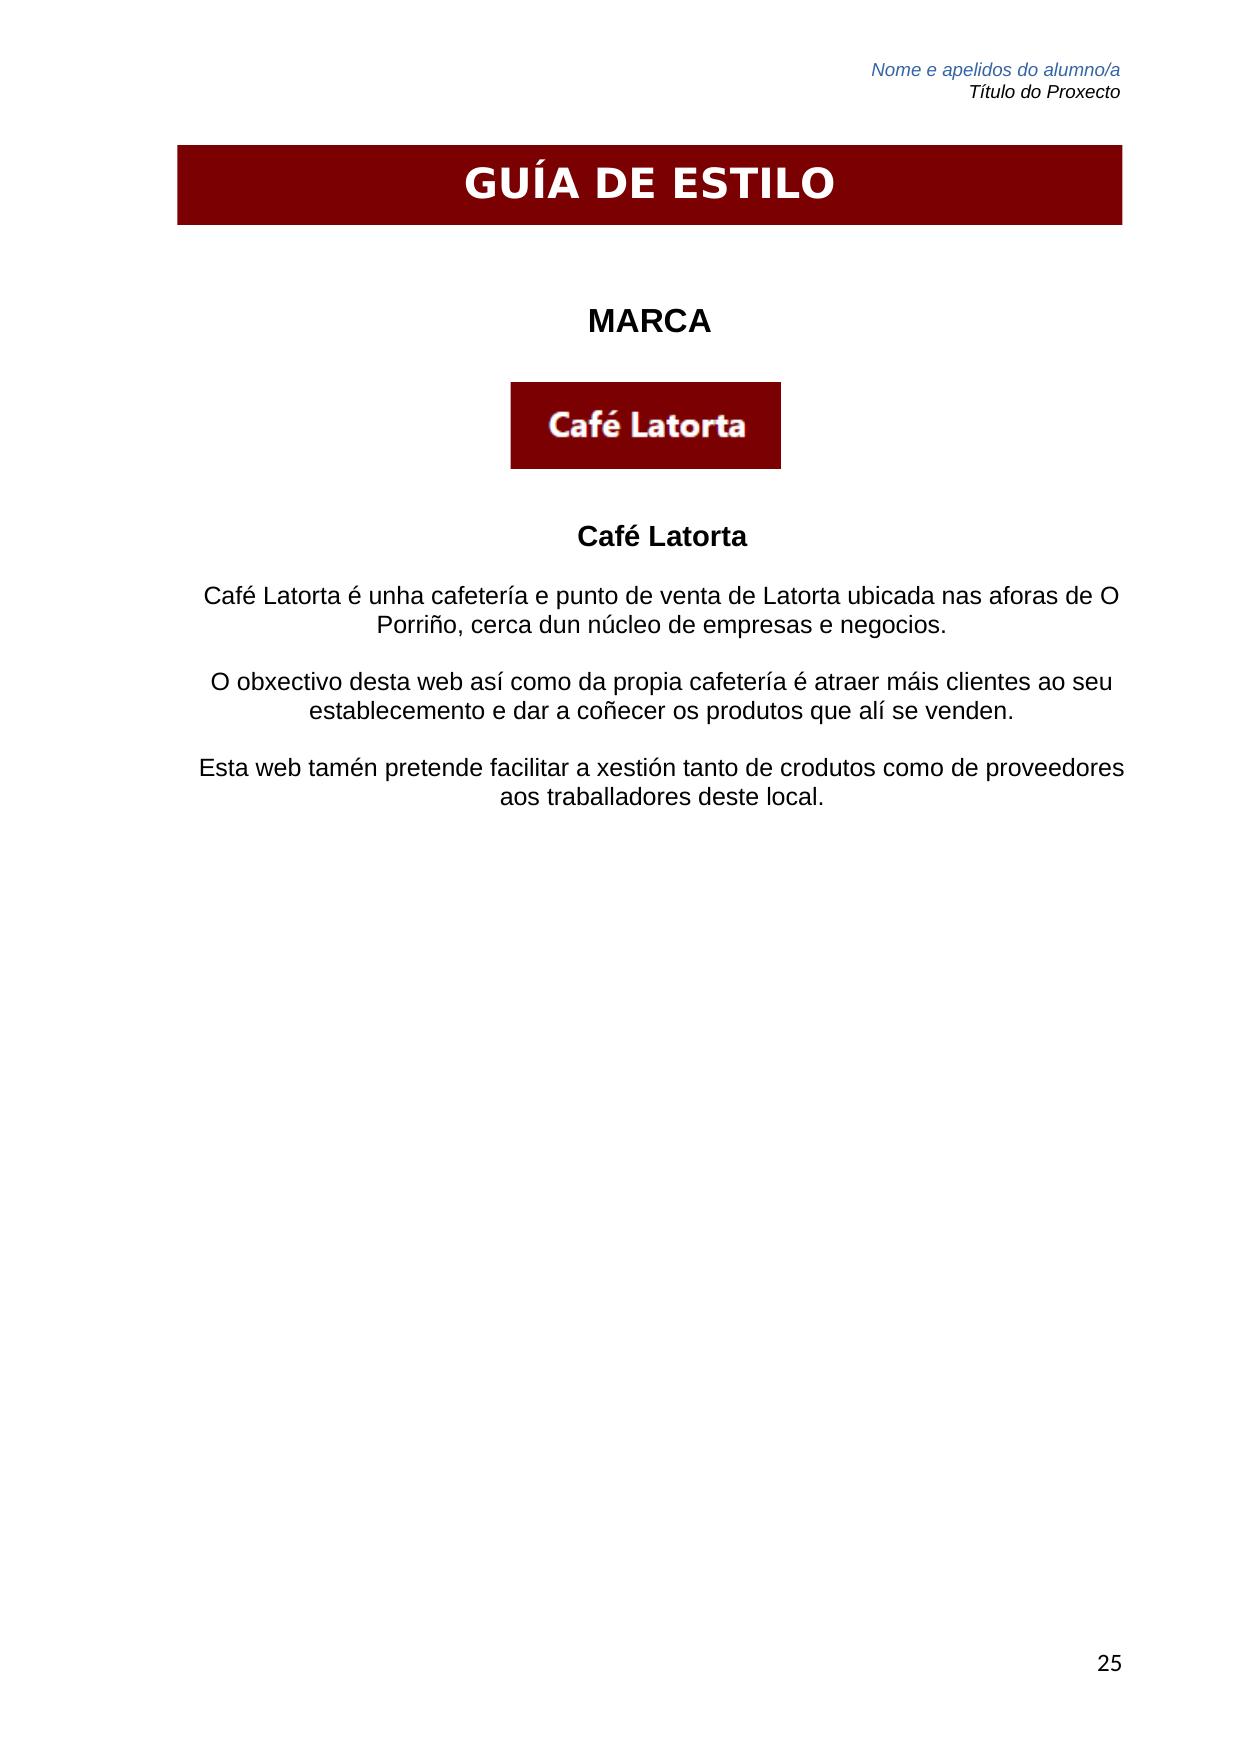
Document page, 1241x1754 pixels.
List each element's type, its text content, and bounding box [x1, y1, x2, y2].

text MARCA [177, 301, 1122, 417]
picture [177, 145, 1123, 225]
picture [510, 382, 781, 469]
